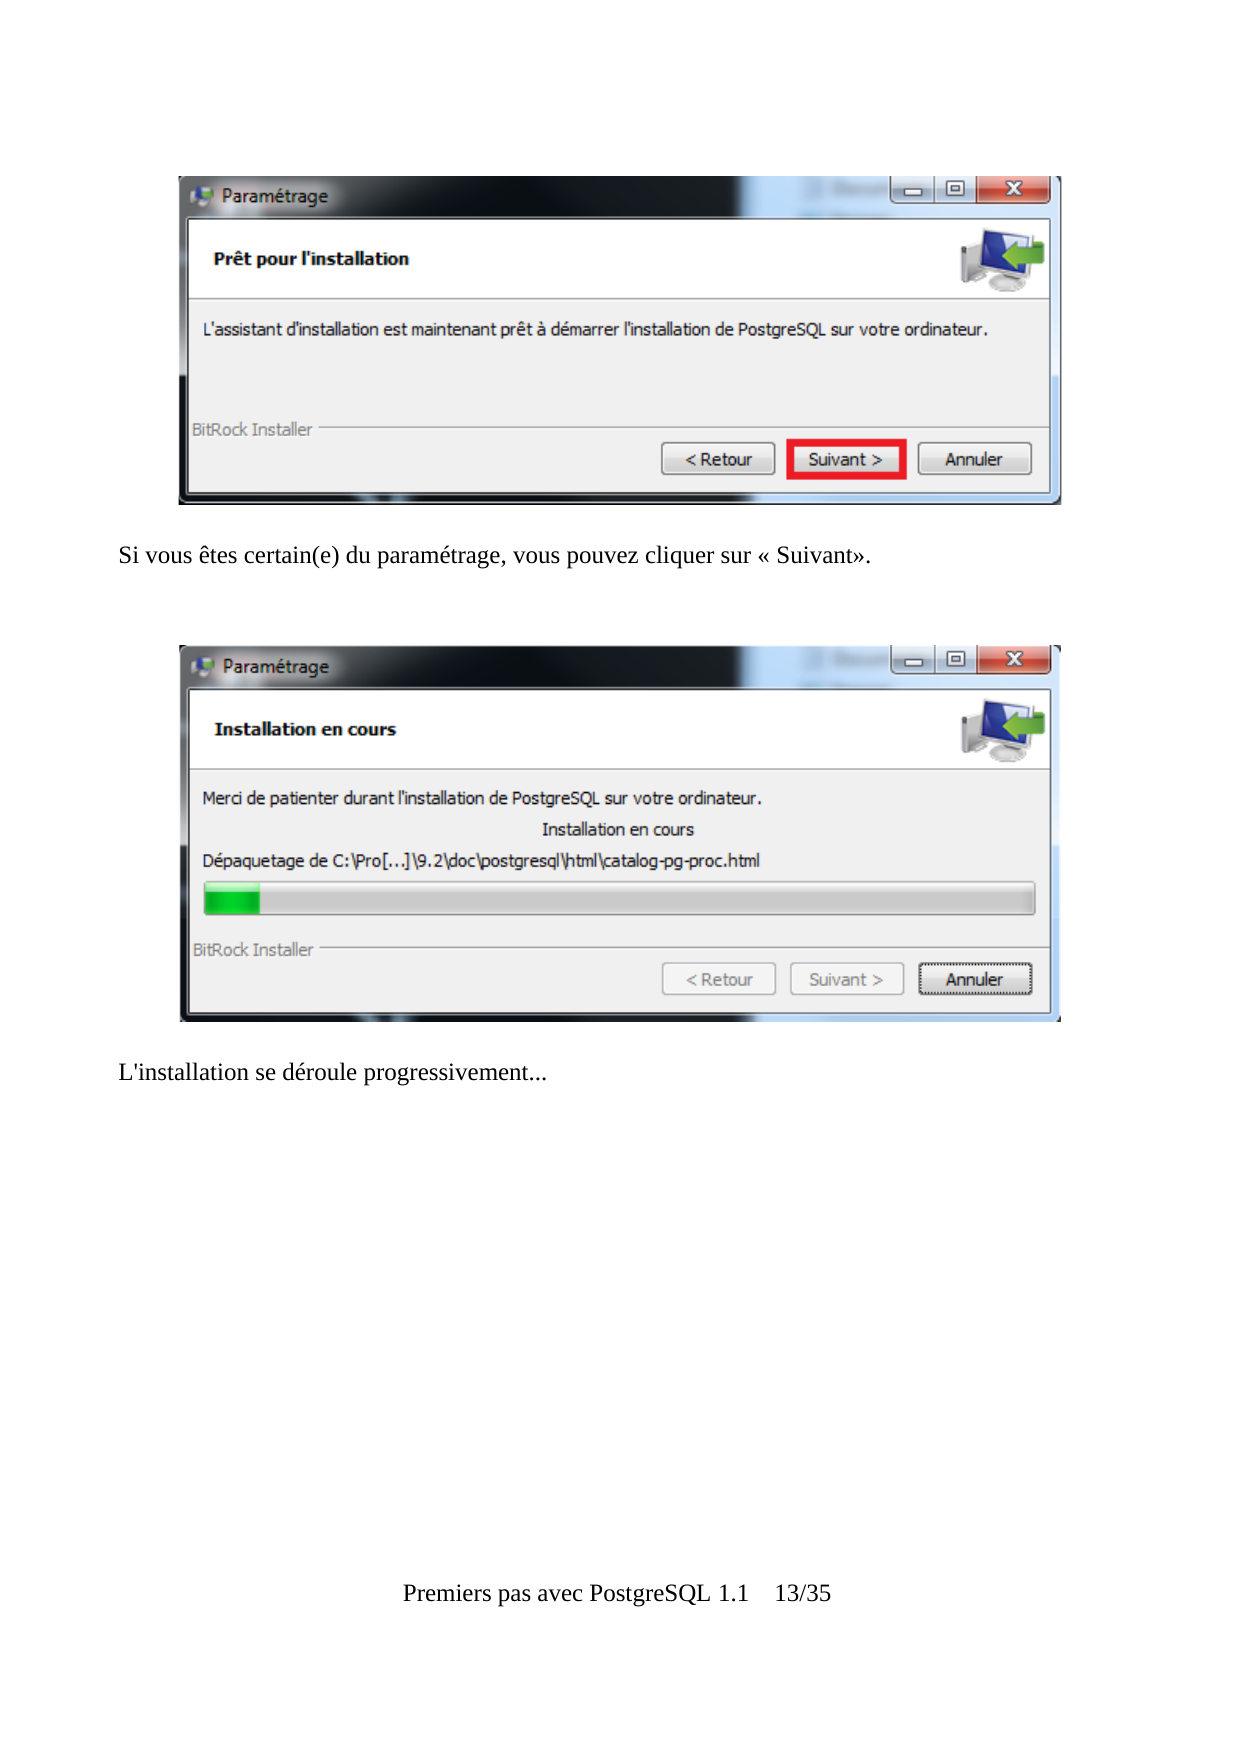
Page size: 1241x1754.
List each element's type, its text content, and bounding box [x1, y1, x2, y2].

picture [179, 645, 1061, 1022]
text L'installation se déroule progressivement... [118, 1057, 1122, 1086]
picture [178, 176, 1062, 505]
text Si vous êtes certain(e) du paramétrage, vous pouvez cliquer sur « Suivant». [118, 540, 1122, 568]
